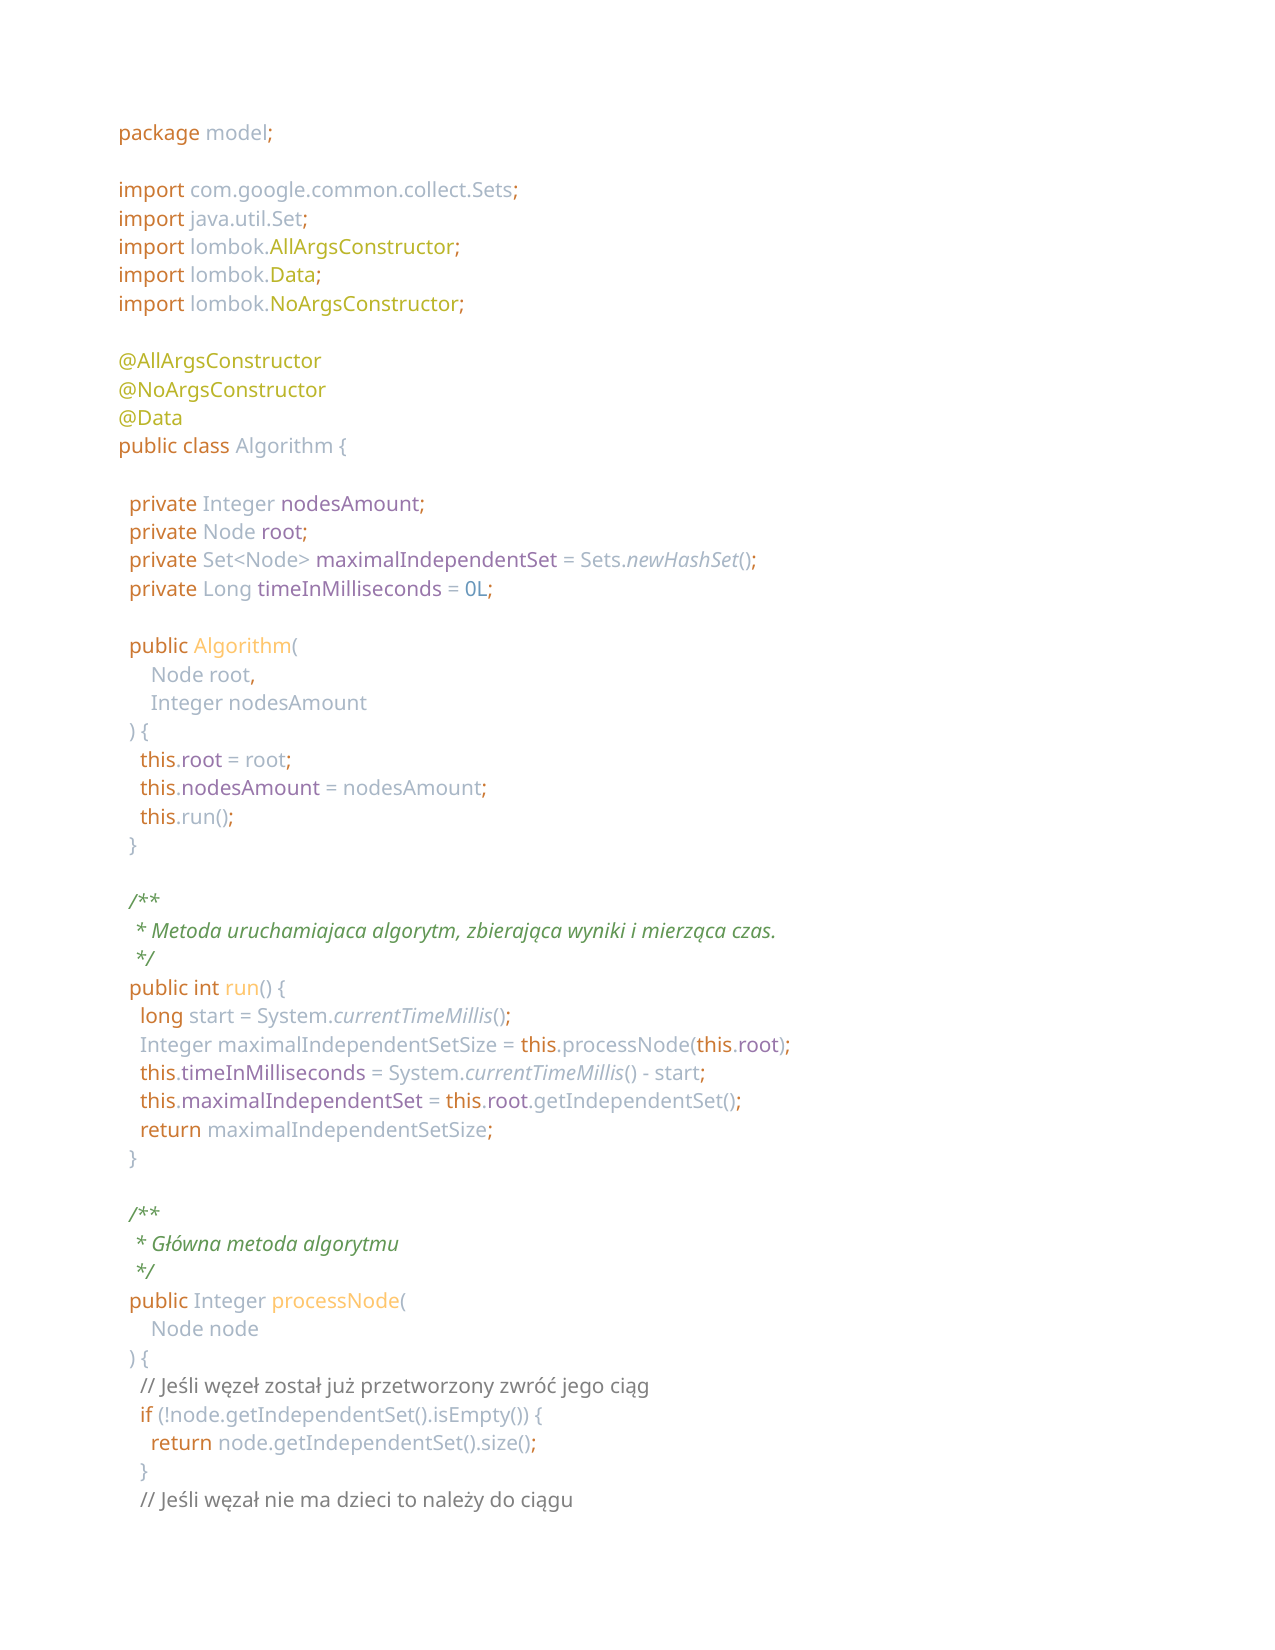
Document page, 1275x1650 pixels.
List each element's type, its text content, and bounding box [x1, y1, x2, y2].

text package model; import com.google.common.collect.Sets; import java.util.Set; import lombok.AllArgsConstructor; import lombok.Data; import lombok.NoArgsConstructor; @AllArgsConstructor @NoArgsConstructor @Data public class Algorithm { private Integer nodesAmount; private Node root; private Set<Node> maximalIndependentSet = Sets.newHashSet(); private Long timeInMilliseconds = 0L; public Algorithm( Node root, Integer nodesAmount ) { this.root = root; this.nodesAmount = nodesAmount; this.run(); } /** * Metoda uruchamiajaca algorytm, zbierająca wyniki i mierząca czas. */ public int run() { long start = System.currentTimeMillis(); Integer maximalIndependentSetSize = this.processNode(this.root); this.timeInMilliseconds = System.currentTimeMillis() - start; this.maximalIndependentSet = this.root.getIndependentSet(); return maximalIndependentSetSize; } /** * Główna metoda algorytmu */ public Integer processNode( Node node ) { // Jeśli węzeł został już przetworzony zwróć jego ciąg if (!node.getIndependentSet().isEmpty()) { return node.getIndependentSet().size(); } // Jeśli węzał nie ma dzieci to należy do ciągu [118, 118, 1157, 1513]
